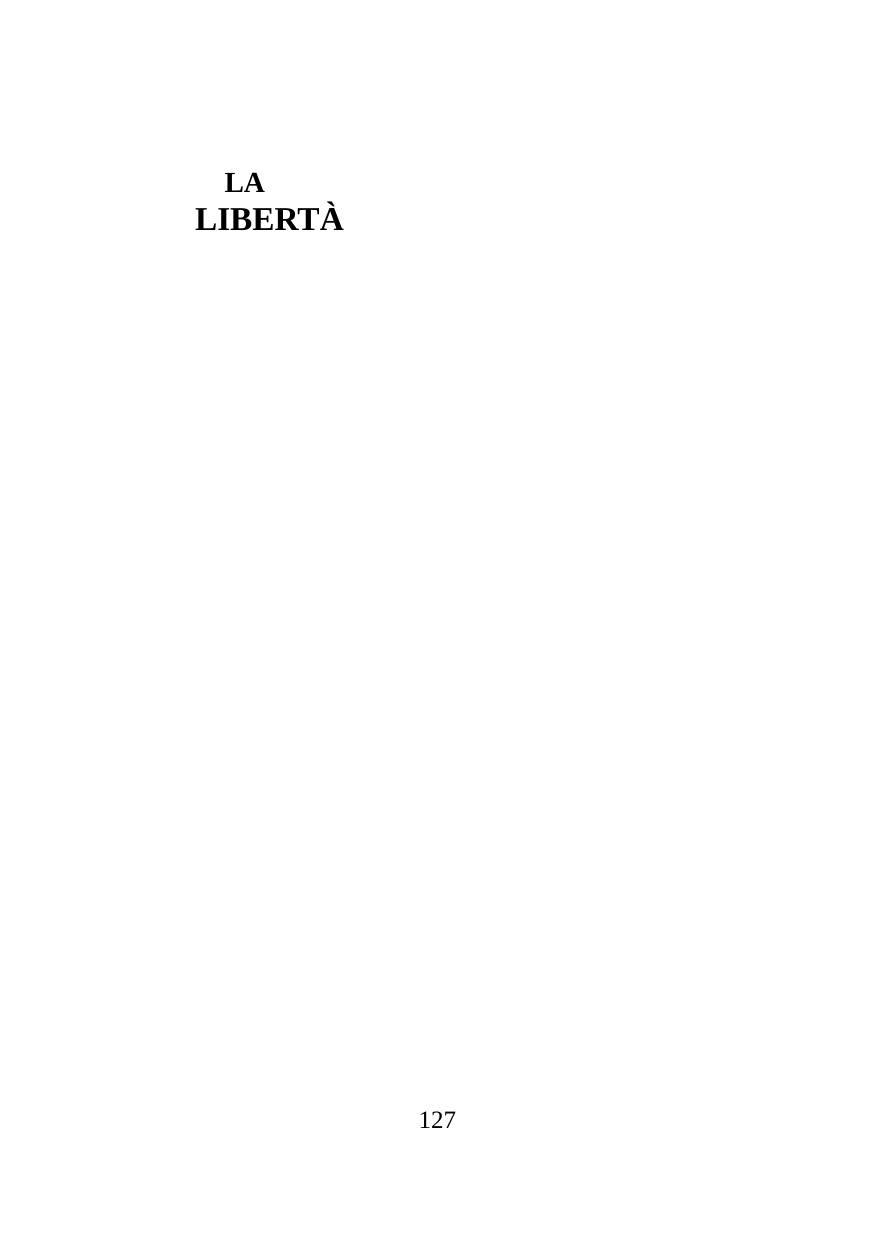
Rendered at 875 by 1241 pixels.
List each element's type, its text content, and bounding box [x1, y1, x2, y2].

subtitle LA LIBERTÀ [195, 165, 768, 237]
